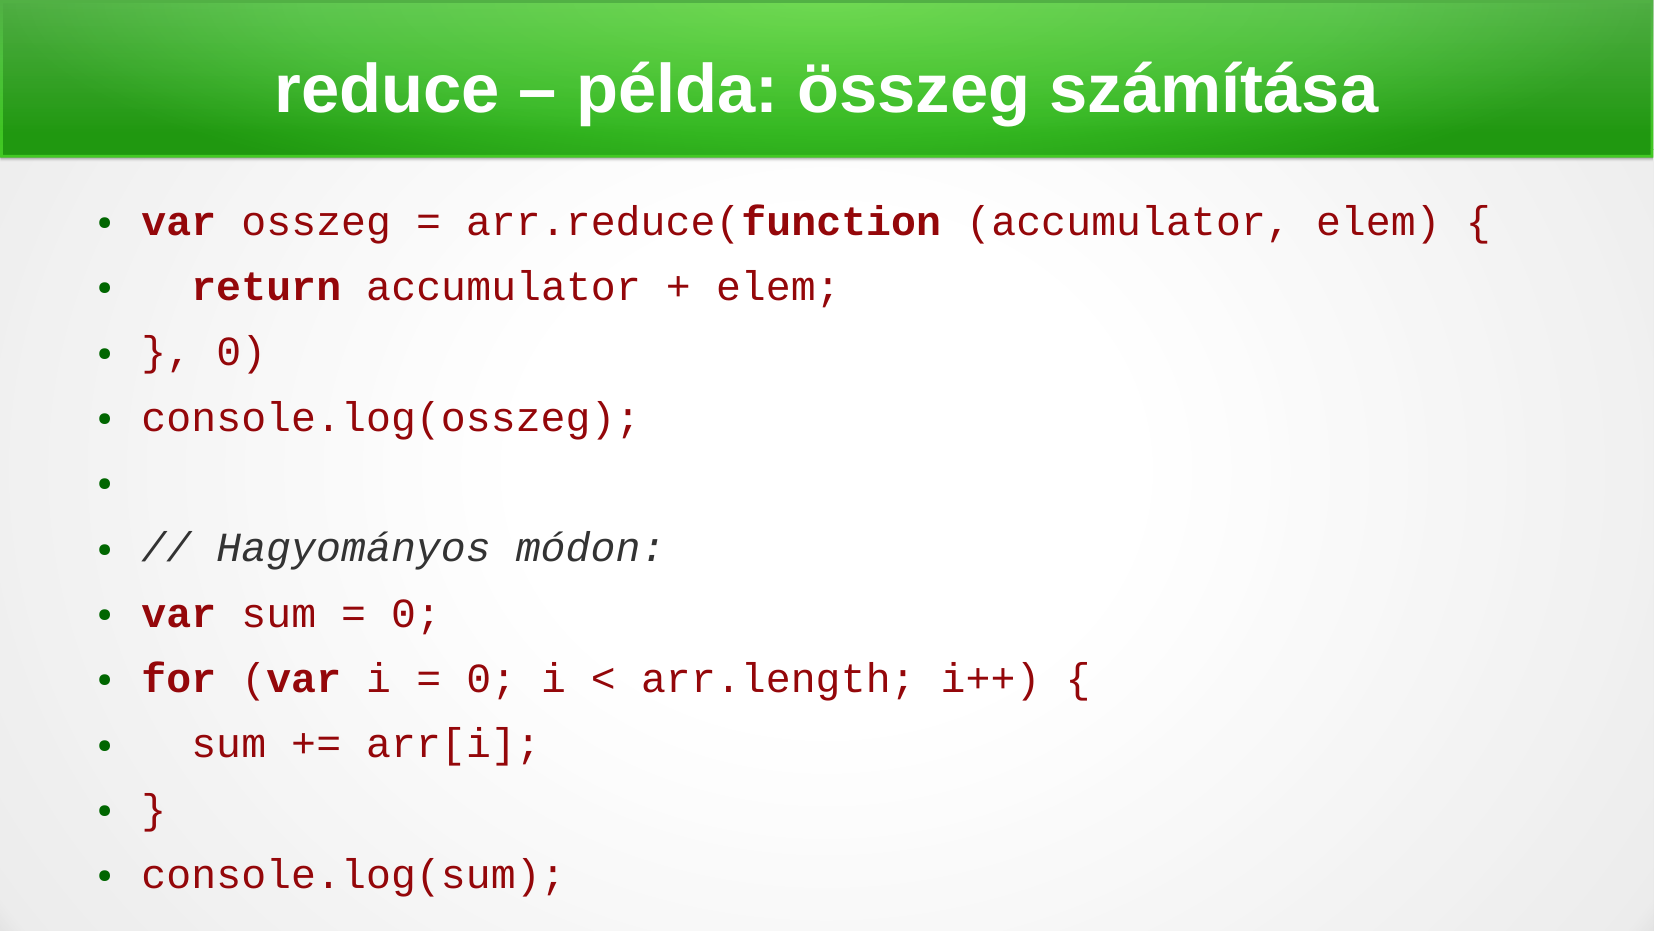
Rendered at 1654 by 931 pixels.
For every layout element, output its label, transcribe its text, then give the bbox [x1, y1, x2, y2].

list var osszeg = arr.reduce(function (accumulator, elem) { return accumulator + elem; }, 0) console.log(osszeg); // Hagyományos módon: var sum = 0; for (var i = 0; i < arr.length; i++) { sum += arr[i]; } console.log(sum); [82, 200, 1571, 910]
title reduce – példa: összeg számítása [82, 35, 1571, 142]
